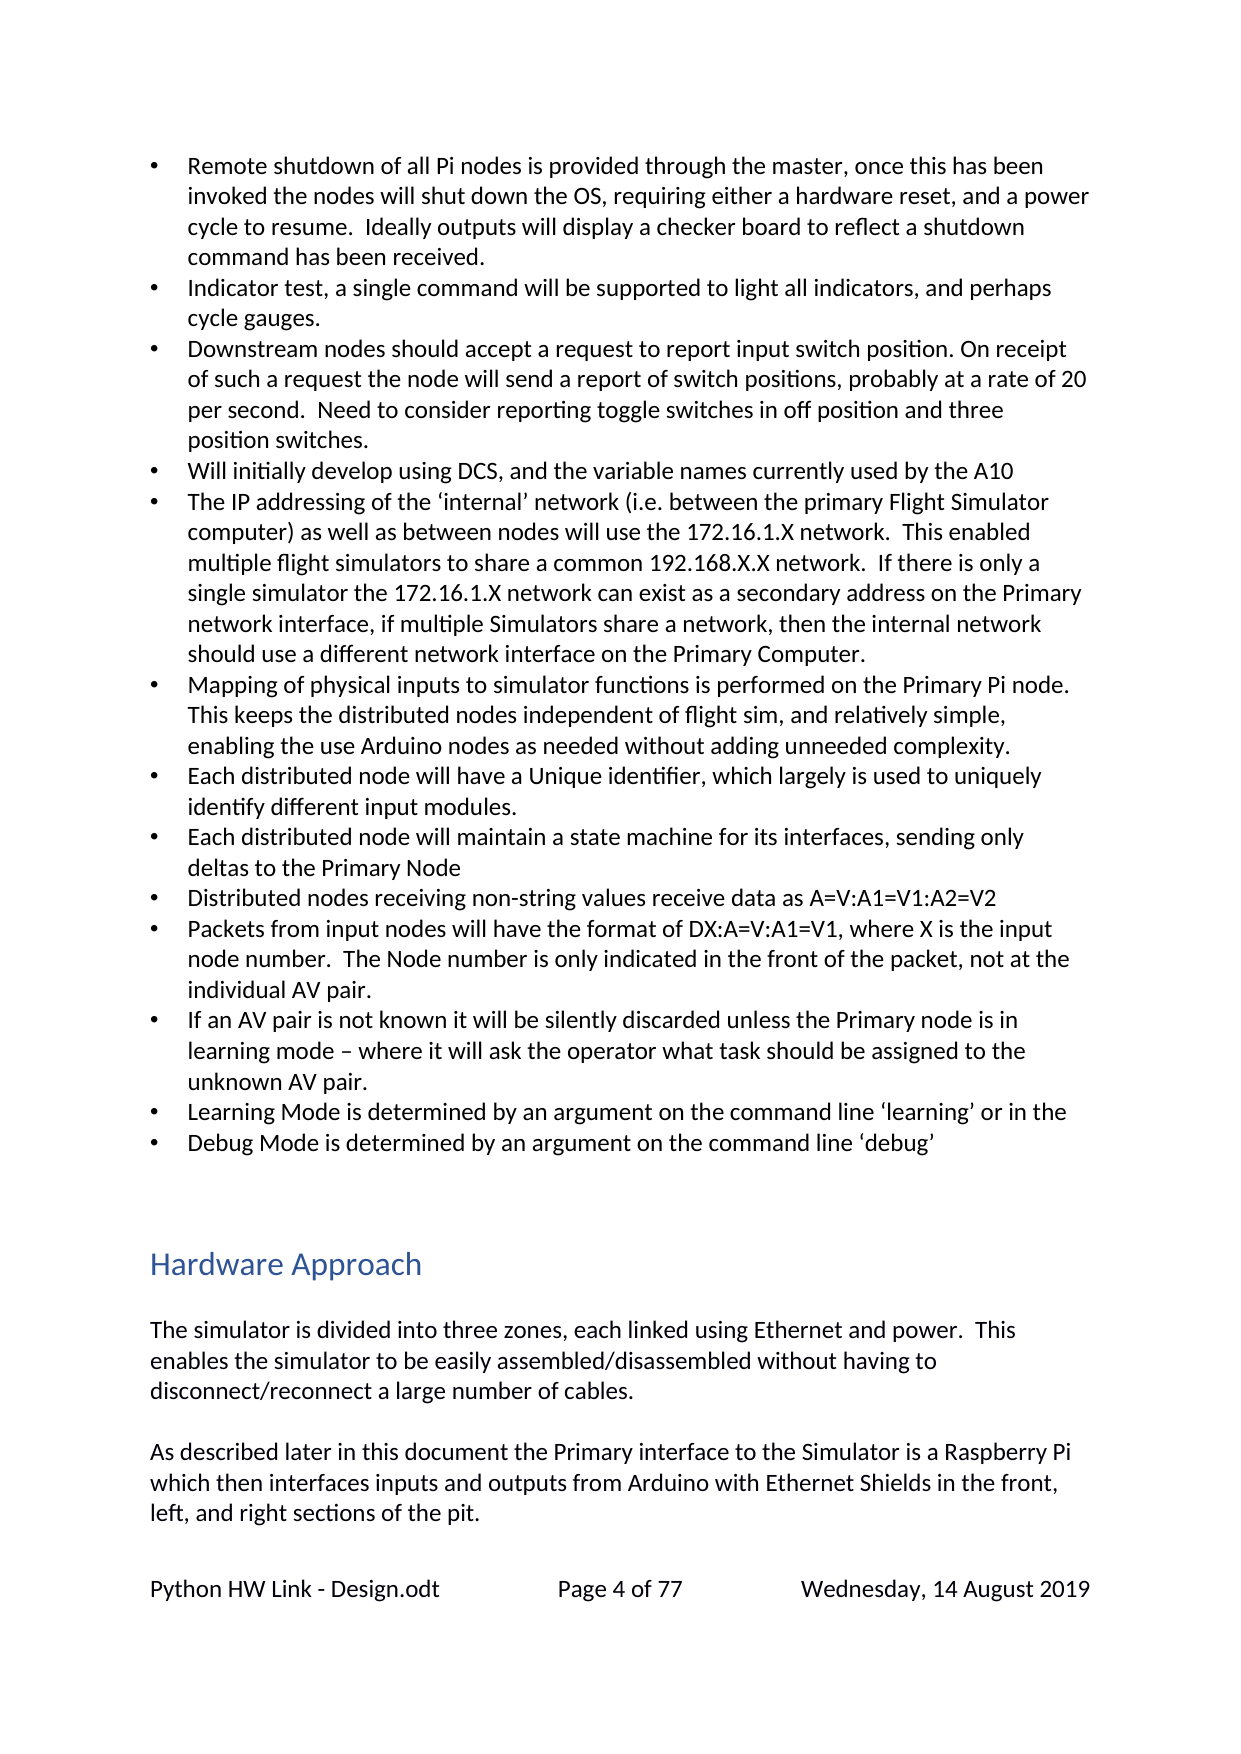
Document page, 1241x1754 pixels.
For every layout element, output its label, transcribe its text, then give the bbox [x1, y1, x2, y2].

list The IP addressing of the ‘internal’ network (i.e. between the primary Flight Simulator computer) as well as between nodes will use the 172.16.1.X network. This enabled multiple flight simulators to share a common 192.168.X.X network. If there is only a single simulator the 172.16.1.X network can exist as a secondary address on the Primary network interface, if multiple Simulators share a network, then the internal network should use a different network interface on the Primary Computer. [150, 486, 1090, 669]
list Will initially develop using DCS, and the variable names currently used by the A10 [150, 455, 1090, 486]
list Learning Mode is determined by an argument on the command line ‘learning’ or in the [150, 1096, 1090, 1127]
list Each distributed node will maintain a state machine for its interfaces, sending only deltas to the Primary Node [150, 821, 1090, 882]
list Downstream nodes should accept a request to report input switch position. On receipt of such a request the node will send a report of switch positions, probably at a rate of 20 per second. Need to consider reporting toggle switches in off position and three position switches. [150, 333, 1090, 455]
list Indicator test, a single command will be supported to light all indicators, and perhaps cycle gauges. [150, 272, 1090, 333]
list Debug Mode is determined by an argument on the command line ‘debug’ [150, 1127, 1090, 1157]
text As described later in this document the Primary interface to the Simulator is a Raspberry Pi which then interfaces inputs and outputs from Arduino with Ethernet Shields in the front, left, and right sections of the pit. [150, 1437, 1090, 1528]
list Mapping of physical inputs to simulator functions is performed on the Primary Pi node. This keeps the distributed nodes independent of flight sim, and relatively simple, enabling the use Arduino nodes as needed without adding unneeded complexity. [150, 669, 1090, 760]
list Remote shutdown of all Pi nodes is provided through the master, once this has been invoked the nodes will shut down the OS, requiring either a hardware reset, and a power cycle to resume. Ideally outputs will display a checker board to reflect a shutdown command has been received. [150, 150, 1090, 272]
text The simulator is divided into three zones, each linked using Ethernet and power. This enables the simulator to be easily assembled/disassembled without having to disconnect/reconnect a large number of cables. [150, 1314, 1090, 1406]
list Distributed nodes receiving non-string values receive data as A=V:A1=V1:A2=V2 [150, 882, 1090, 913]
subtitle Hardware Approach [150, 1243, 1090, 1284]
list Each distributed node will have a Unique identifier, which largely is used to uniquely identify different input modules. [150, 760, 1090, 821]
list If an AV pair is not known it will be silently discarded unless the Primary node is in learning mode – where it will ask the operator what task should be assigned to the unknown AV pair. [150, 1004, 1090, 1096]
list Packets from input nodes will have the format of DX:A=V:A1=V1, where X is the input node number. The Node number is only indicated in the front of the packet, not at the individual AV pair. [150, 913, 1090, 1004]
